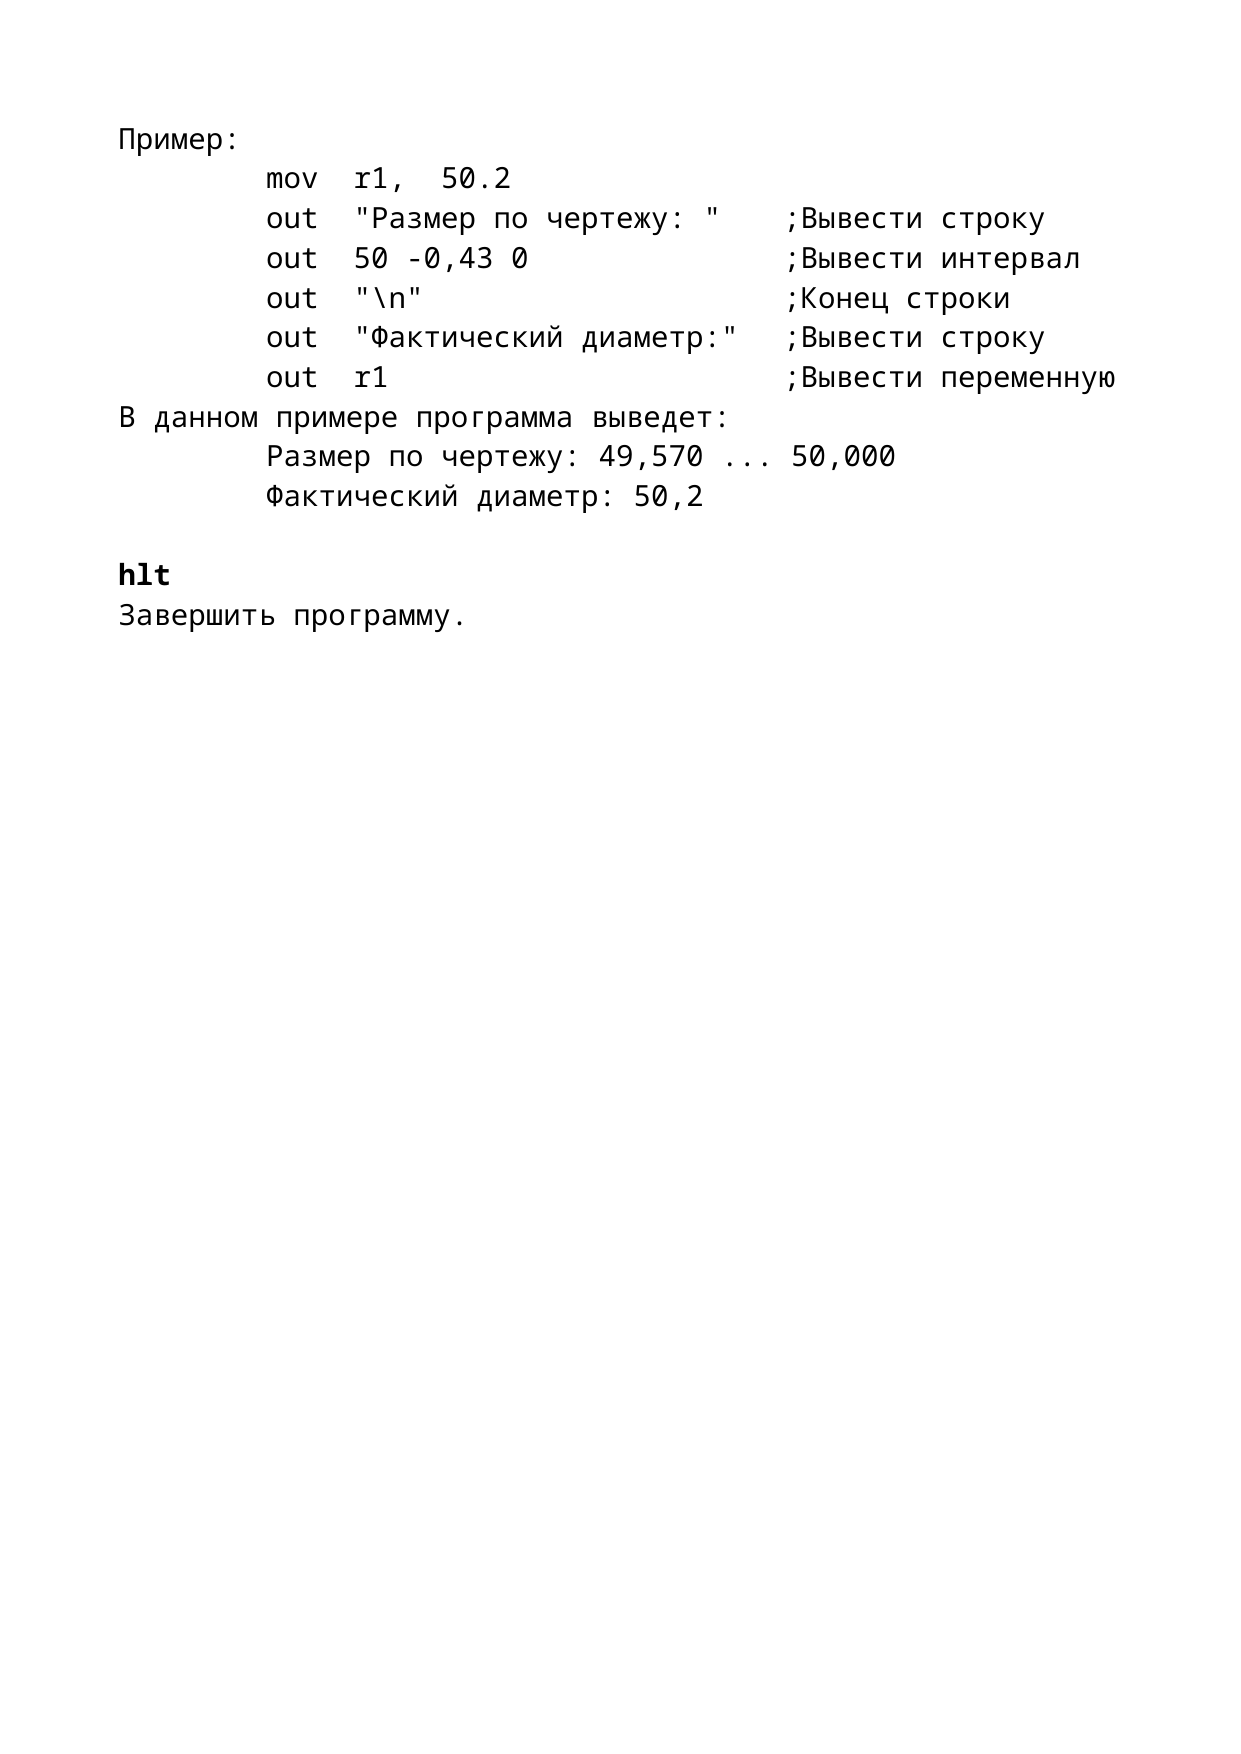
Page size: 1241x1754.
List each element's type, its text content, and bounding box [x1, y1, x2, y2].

text Размер по чертежу: 49,570 ... 50,000 [118, 436, 1122, 475]
text out "Фактический диаметр:" ;Вывести строку [118, 317, 1122, 356]
text out "Размер по чертежу: " ;Вывести строку [118, 197, 1122, 237]
text hlt [118, 555, 1122, 594]
text mov r1, 50.2 [118, 158, 1122, 197]
text Завершить программу. [118, 594, 1122, 634]
text Пример: [118, 118, 1122, 158]
text Фактический диаметр: 50,2 [118, 475, 1122, 515]
text out 50 -0,43 0 ;Вывести интервал [118, 237, 1122, 277]
text out "\n" ;Конец строки [118, 277, 1122, 317]
text В данном примере программа выведет: [118, 396, 1122, 436]
text out r1 ;Вывести переменную [118, 356, 1122, 396]
